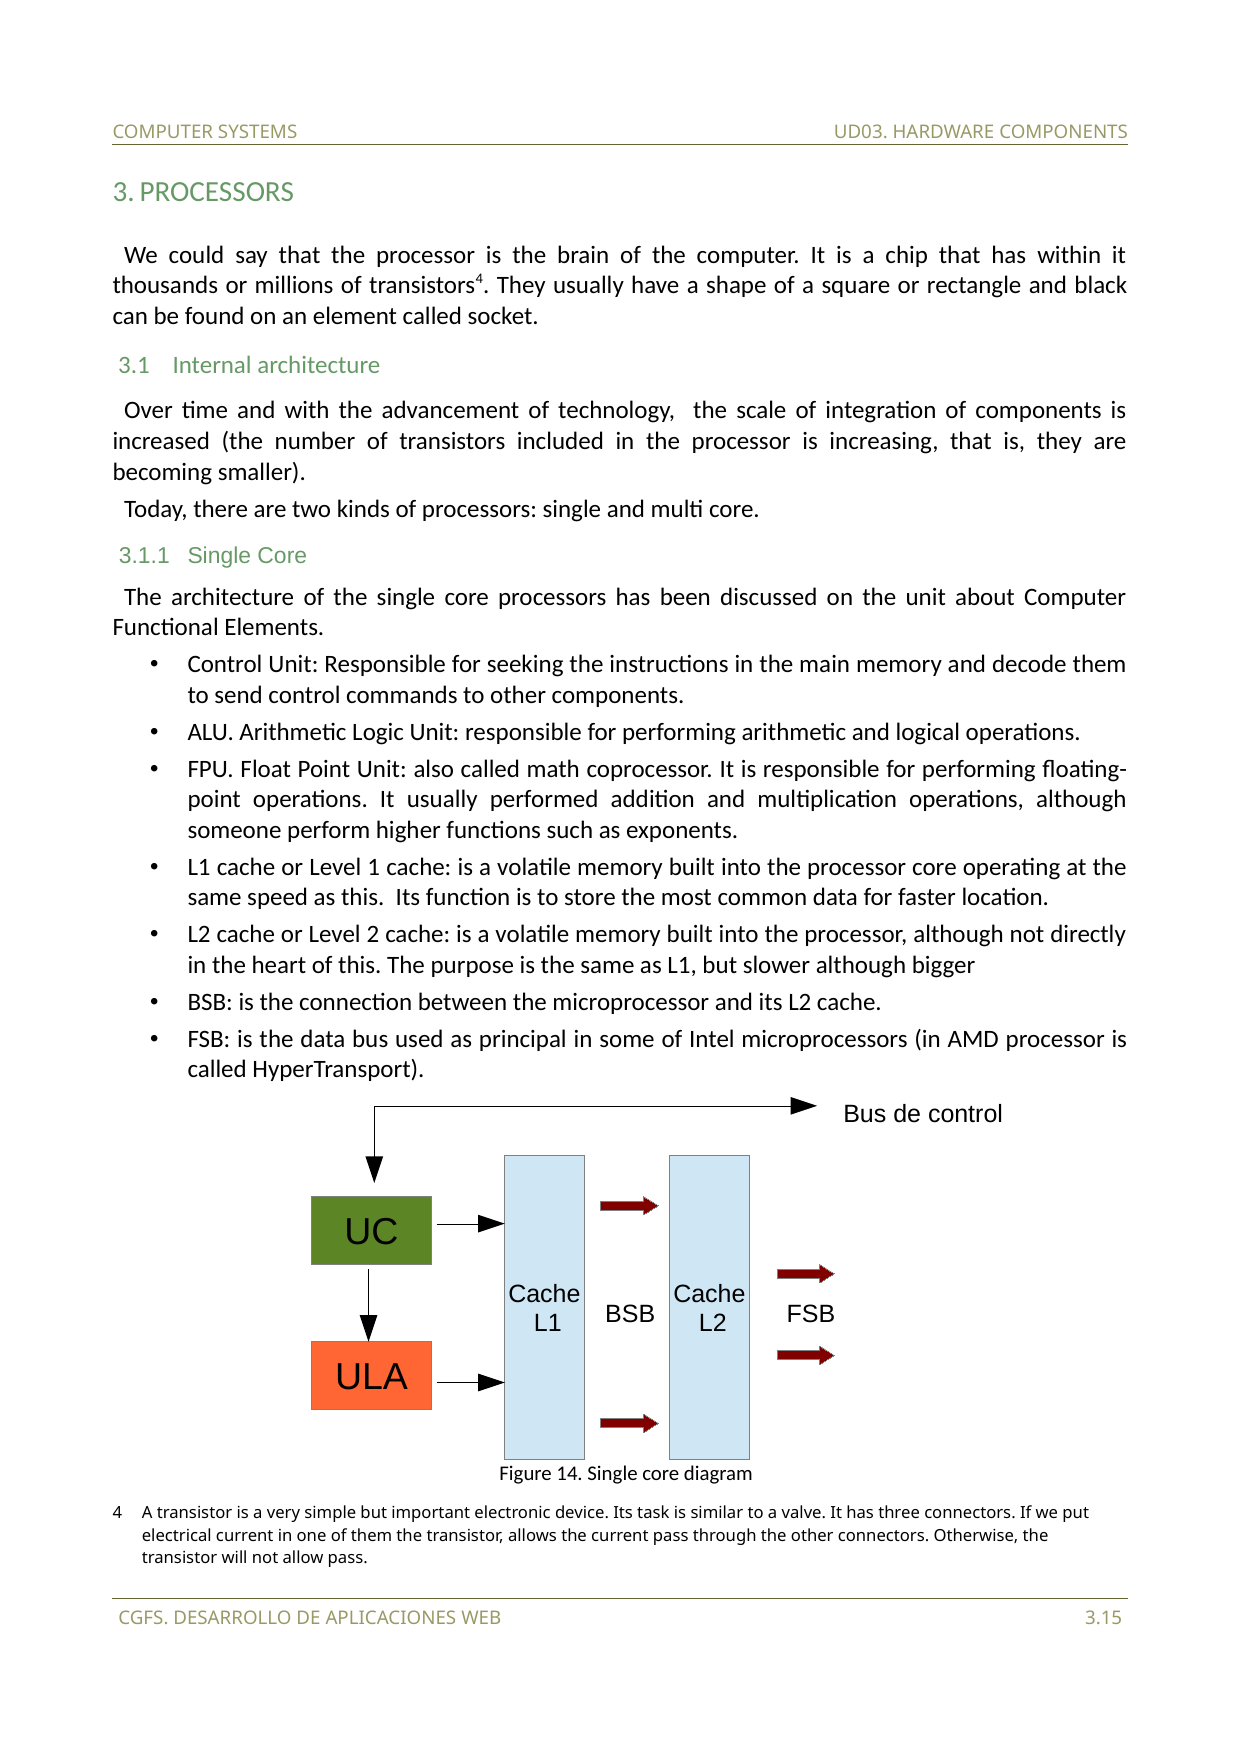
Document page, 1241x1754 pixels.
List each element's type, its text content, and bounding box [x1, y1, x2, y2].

list L1 cache or Level 1 cache: is a volatile memory built into the processor core operating at the same speed as this. Its function is to store the most common data for faster location. [150, 851, 1128, 912]
subtitle Single Core [112, 542, 1128, 568]
list FSB: is the data bus used as principal in some of Intel microprocessors (in AMD processor is called HyperTransport). [150, 1023, 1128, 1084]
subtitle Processors [112, 173, 1128, 209]
subtitle Internal architecture [112, 349, 1128, 380]
text We could say that the processor is the brain of the computer. It is a chip that has within it thousands or millions of transistors. They usually have a shape of a square or rectangle and black can be found on an element called socket. [112, 239, 1128, 331]
list FPU. Float Point Unit: also called math coprocessor. It is responsible for performing floating-point operations. It usually performed addition and multiplication operations, although someone perform higher functions such as exponents. [150, 753, 1128, 844]
text Over time and with the advancement of technology, the scale of integration of components is increased (the number of transistors included in the processor is increasing, that is, they are becoming smaller). [112, 395, 1128, 486]
list Control Unit: Responsible for seeking the instructions in the main memory and decode them to send control commands to other components. [150, 648, 1128, 709]
text A transistor is a very simple but important electronic device. Its task is similar to a valve. It has three connectors. If we put electrical current in one of them the transistor, allows the current pass through the other connectors. Otherwise, the transistor will not allow pass. [112, 1501, 1128, 1569]
list L2 cache or Level 2 cache: is a volatile memory built into the processor, although not directly in the heart of this. The purpose is the same as L1, but slower although bigger [150, 918, 1128, 979]
text Today, there are two kinds of processors: single and multi core. [112, 493, 1128, 523]
text Figure 14. Single core diagram [112, 1460, 1128, 1486]
list BSB: is the connection between the microprocessor and its L2 cache. [150, 986, 1128, 1016]
text The architecture of the single core processors has been discussed on the unit about Computer Functional Elements. [112, 581, 1128, 642]
list ALU. Arithmetic Logic Unit: responsible for performing arithmetic and logical operations. [150, 716, 1128, 746]
